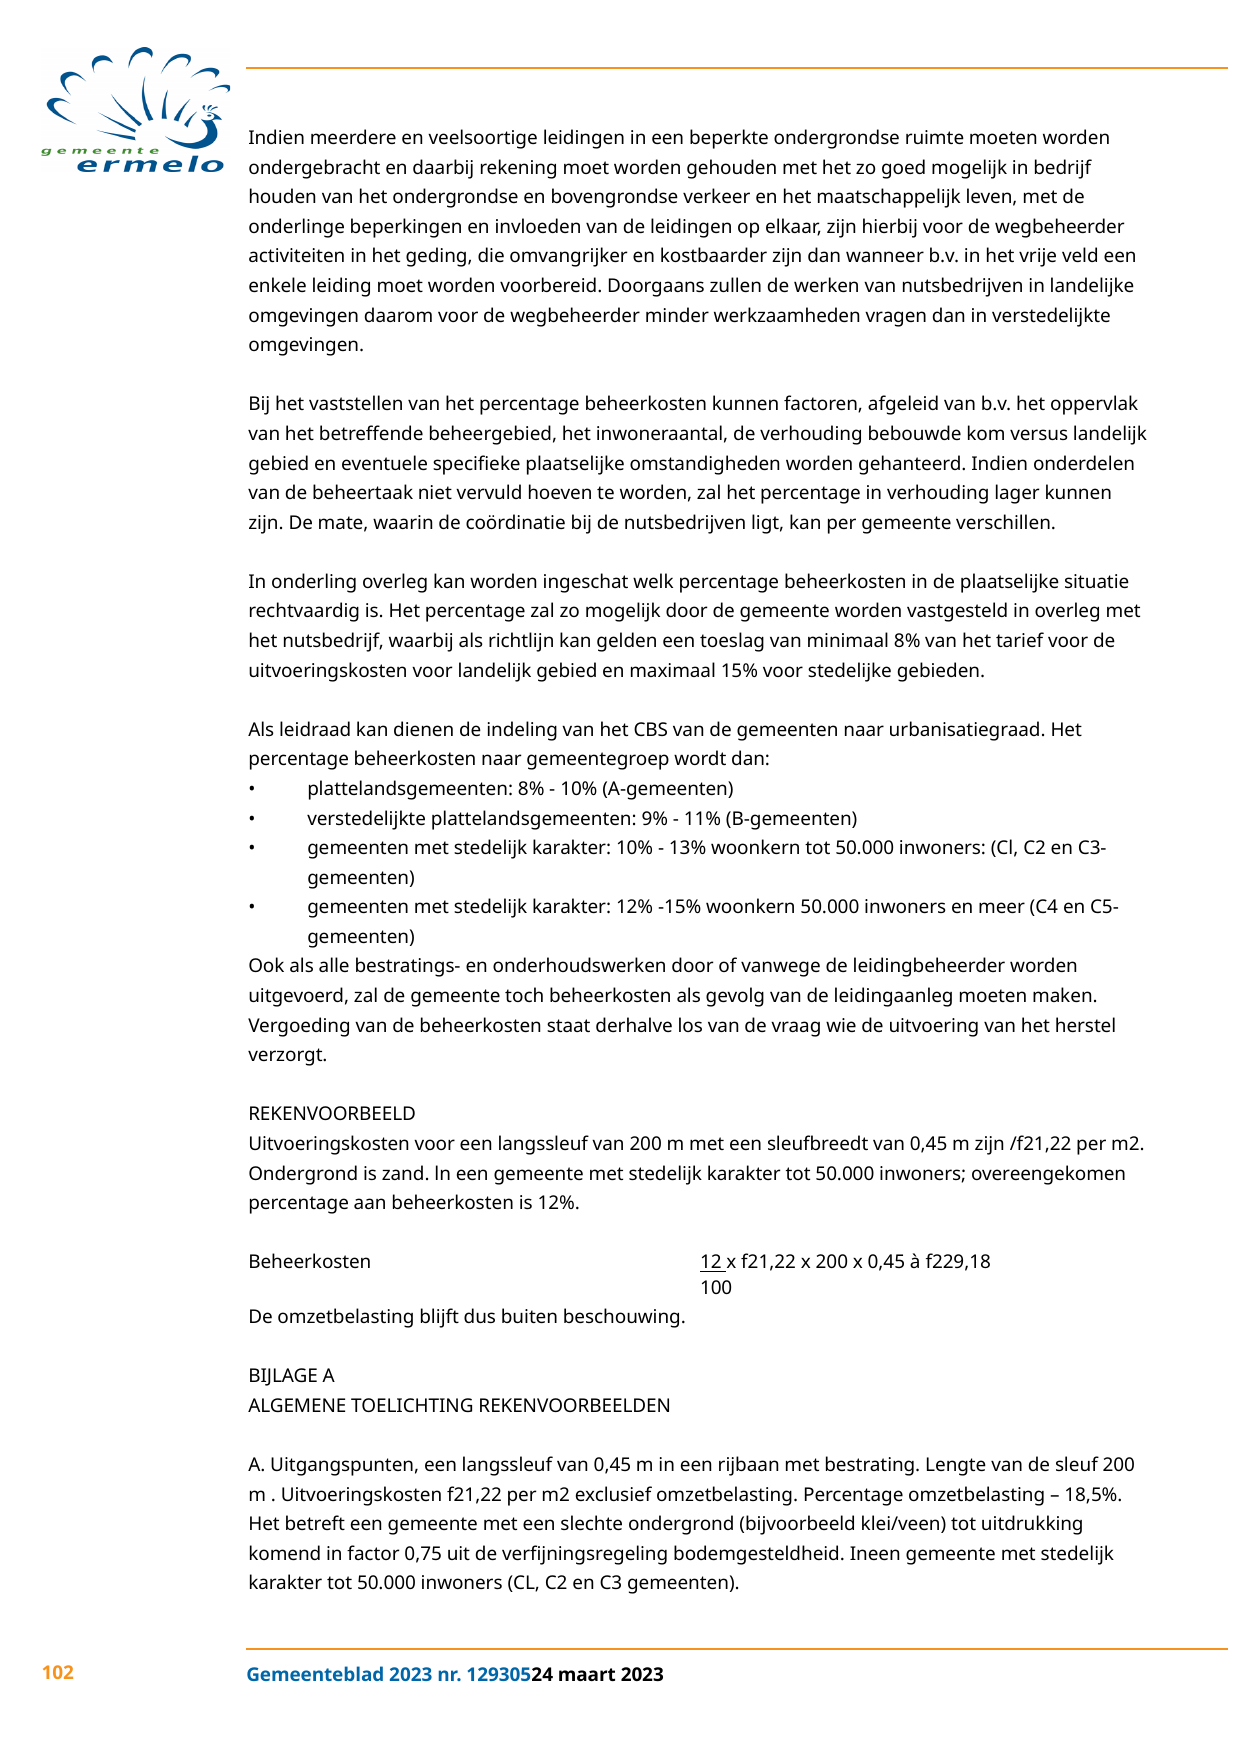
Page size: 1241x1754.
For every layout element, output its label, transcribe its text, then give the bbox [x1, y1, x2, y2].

text Vergoeding van de beheerkosten staat derhalve los van de vraag wie de uitvoering van het herstel verzorgt. [248, 1012, 1152, 1067]
text Bij het vaststellen van het percentage beheerkosten kunnen factoren, afgeleid van b.v. het oppervlak van het betreffende beheergebied, het inwoneraantal, de verhouding bebouwde kom versus landelijk gebied en eventuele specifieke plaatselijke omstandigheden worden gehanteerd. Indien onderdelen van de beheertaak niet vervuld hoeven te worden, zal het percentage in verhouding lager kunnen zijn. De mate, waarin de coördinatie bij de nutsbedrijven ligt, kan per gemeente verschillen. [248, 391, 1152, 535]
table_header 12 x f21,22 x 200 x 0,45 à f229,18 [700, 1249, 1152, 1274]
picture [41, 47, 231, 172]
text In onderling overleg kan worden ingeschat welk percentage beheerkosten in de plaatselijke situatie rechtvaardig is. Het percentage zal zo mogelijk door de gemeente worden vastgesteld in overleg met het nutsbedrijf, waarbij als richtlijn kan gelden een toeslag van minimaal 8% van het tarief voor de uitvoeringskosten voor landelijk gebied en maximaal 15% voor stedelijke gebieden. [248, 568, 1152, 683]
list verstedelijkte plattelandsgemeenten: 9% - 11% (B-gemeenten) [248, 805, 1152, 831]
text Als leidraad kan dienen de indeling van het CBS van de gemeenten naar urbanisatiegraad. Het percentage beheerkosten naar gemeentegroep wordt dan: [248, 716, 1152, 771]
text Uitvoeringskosten voor een langssleuf van 200 m met een sleufbreedt van 0,45 m zijn /f21,22 per m2. Ondergrond is zand. ln een gemeente met stedelijk karakter tot 50.000 inwoners; overeengekomen percentage aan beheerkosten is 12%. [248, 1130, 1152, 1215]
text BIJLAGE A [248, 1362, 1152, 1388]
text De omzetbelasting blijft dus buiten beschouwing. [248, 1303, 1152, 1329]
text Indien meerdere en veelsoortige leidingen in een beperkte ondergrondse ruimte moeten worden ondergebracht en daarbij rekening moet worden gehouden met het zo goed mogelijk in bedrijf houden van het ondergrondse en bovengrondse verkeer en het maatschappelijk leven, met de onderlinge beperkingen en invloeden van de leidingen op elkaar, zijn hierbij voor de wegbeheerder activiteiten in het geding, die omvangrijker en kostbaarder zijn dan wanneer b.v. in het vrije veld een enkele leiding moet worden voorbereid. Doorgaans zullen de werken van nutsbedrijven in landelijke omgevingen daarom voor de wegbeheerder minder werkzaamheden vragen dan in verstedelijkte omgevingen. [248, 124, 1152, 357]
table_header Beheerkosten [248, 1249, 700, 1274]
list plattelandsgemeenten: 8% - 10% (A-gemeenten) [248, 775, 1152, 801]
table_cell [248, 1274, 700, 1300]
list gemeenten met stedelijk karakter: 10% - 13% woonkern tot 50.000 inwoners: (Cl, C2 en C3-gemeenten) [248, 834, 1152, 890]
text A. Uitgangspunten, een langssleuf van 0,45 m in een rijbaan met bestrating. Lengte van de sleuf 200 m . Uitvoeringskosten f21,22 per m2 exclusief omzetbelasting. Percentage omzetbelasting – 18,5%. Het betreft een gemeente met een slechte ondergrond (bijvoorbeeld klei/veen) tot uitdrukking komend in factor 0,75 uit de verfijningsregeling bodemgesteldheid. Ineen gemeente met stedelijk karakter tot 50.000 inwoners (CL, C2 en C3 gemeenten). [248, 1451, 1152, 1595]
text Ook als alle bestratings- en onderhoudswerken door of vanwege de leidingbeheerder worden uitgevoerd, zal de gemeente toch beheerkosten als gevolg van de leidingaanleg moeten maken. [248, 953, 1152, 1008]
list gemeenten met stedelijk karakter: 12% -15% woonkern 50.000 inwoners en meer (C4 en C5-gemeenten) [248, 893, 1152, 949]
text REKENVOORBEELD [248, 1101, 1152, 1126]
table_cell 100 [700, 1274, 1152, 1300]
text ALGEMENE TOELICHTING REKENVOORBEELDEN [248, 1392, 1152, 1418]
